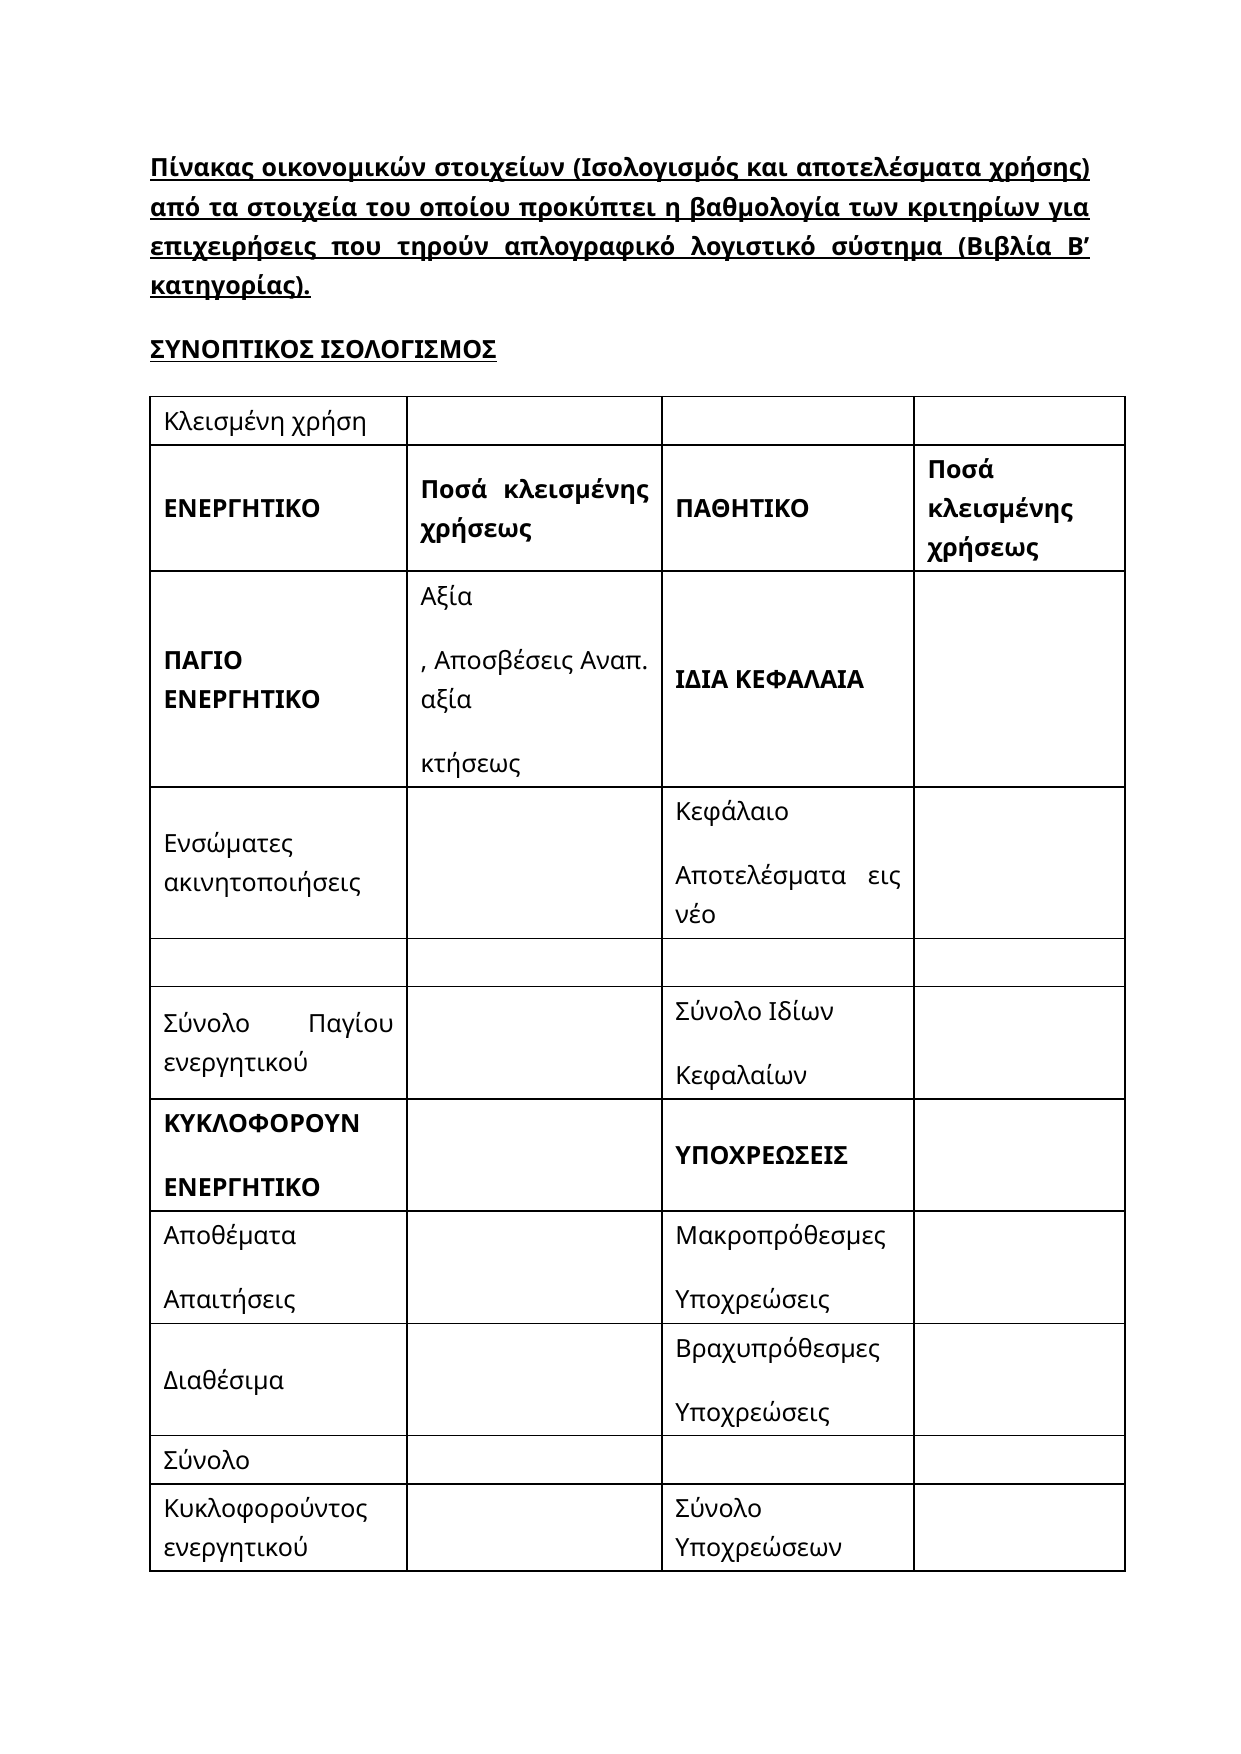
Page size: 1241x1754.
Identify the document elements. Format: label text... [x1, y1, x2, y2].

table_cell Σύνολο Παγίου ενεργητικού [151, 987, 406, 1098]
table_cell [915, 1436, 1124, 1483]
table_cell Κυκλοφορούντος ενεργητικού [151, 1485, 406, 1570]
table_cell Ποσά κλεισμένης χρήσεως [408, 446, 661, 570]
text από τα στοιχεία του οποίου προκύπτει η βαθμολογία των κριτηρίων για [150, 181, 1090, 218]
table_cell Κεφάλαιο Αποτελέσματα εις νέο [663, 788, 913, 937]
text κατηγορίας). [150, 259, 1090, 302]
table_cell [408, 1100, 661, 1210]
table_header [915, 397, 1124, 444]
table_cell [915, 1100, 1124, 1210]
table_cell Σύνολο Υποχρεώσεων [663, 1485, 913, 1570]
table_cell Αξία , Αποσβέσεις Αναπ. αξία κτήσεως [408, 572, 661, 786]
table_cell [915, 987, 1124, 1098]
table_cell ΙΔΙΑ ΚΕΦΑΛΑΙΑ [663, 572, 913, 786]
table_cell ΠΑΘΗΤΙΚΟ [663, 446, 913, 570]
table_cell [663, 939, 913, 986]
table_cell ΠΑΓΙΟ ΕΝΕΡΓΗΤΙΚΟ [151, 572, 406, 786]
table_cell Ενσώματες ακινητοποιήσεις [151, 788, 406, 937]
text Πίνακας οικονομικών στοιχείων (Ισολογισμός και αποτελέσματα χρήσης) [150, 150, 1090, 179]
table_cell [151, 939, 406, 986]
table_cell [915, 1485, 1124, 1570]
table_cell [408, 1324, 661, 1435]
table_cell [408, 788, 661, 937]
table_cell [408, 1212, 661, 1322]
table_cell [915, 1324, 1124, 1435]
table_header [408, 397, 661, 444]
table_cell Βραχυπρόθεσμες Υποχρεώσεις [663, 1324, 913, 1435]
table_cell [408, 1485, 661, 1570]
table_cell ΥΠΟΧΡΕΩΣΕΙΣ [663, 1100, 913, 1210]
table_cell [663, 1436, 913, 1483]
table_cell Αποθέματα Απαιτήσεις [151, 1212, 406, 1322]
table_cell [408, 939, 661, 986]
table_cell [408, 1436, 661, 1483]
text επιχειρήσεις που τηρούν απλογραφικό λογιστικό σύστημα (Βιβλία Β’ [150, 220, 1090, 257]
text ΣΥΝΟΠΤΙΚΟΣ ΙΣΟΛΟΓΙΣΜΟΣ [150, 332, 1090, 366]
table_header [663, 397, 913, 444]
table_cell Ποσά κλεισμένης χρήσεως [915, 446, 1124, 570]
table_cell Σύνολο [151, 1436, 406, 1483]
table_cell ΚΥΚΛΟΦΟΡΟΥΝ ΕΝΕΡΓΗΤΙΚΟ [151, 1100, 406, 1210]
table_cell [915, 1212, 1124, 1322]
table_cell [915, 939, 1124, 986]
table_cell Σύνολο Ιδίων Κεφαλαίων [663, 987, 913, 1098]
table_cell Διαθέσιμα [151, 1324, 406, 1435]
table_header Κλεισμένη χρήση [151, 397, 406, 444]
table_cell [915, 788, 1124, 937]
table_cell Μακροπρόθεσμες Υποχρεώσεις [663, 1212, 913, 1322]
table_cell [408, 987, 661, 1098]
table_cell ΕΝΕΡΓΗΤΙΚΟ [151, 446, 406, 570]
table_cell [915, 572, 1124, 786]
